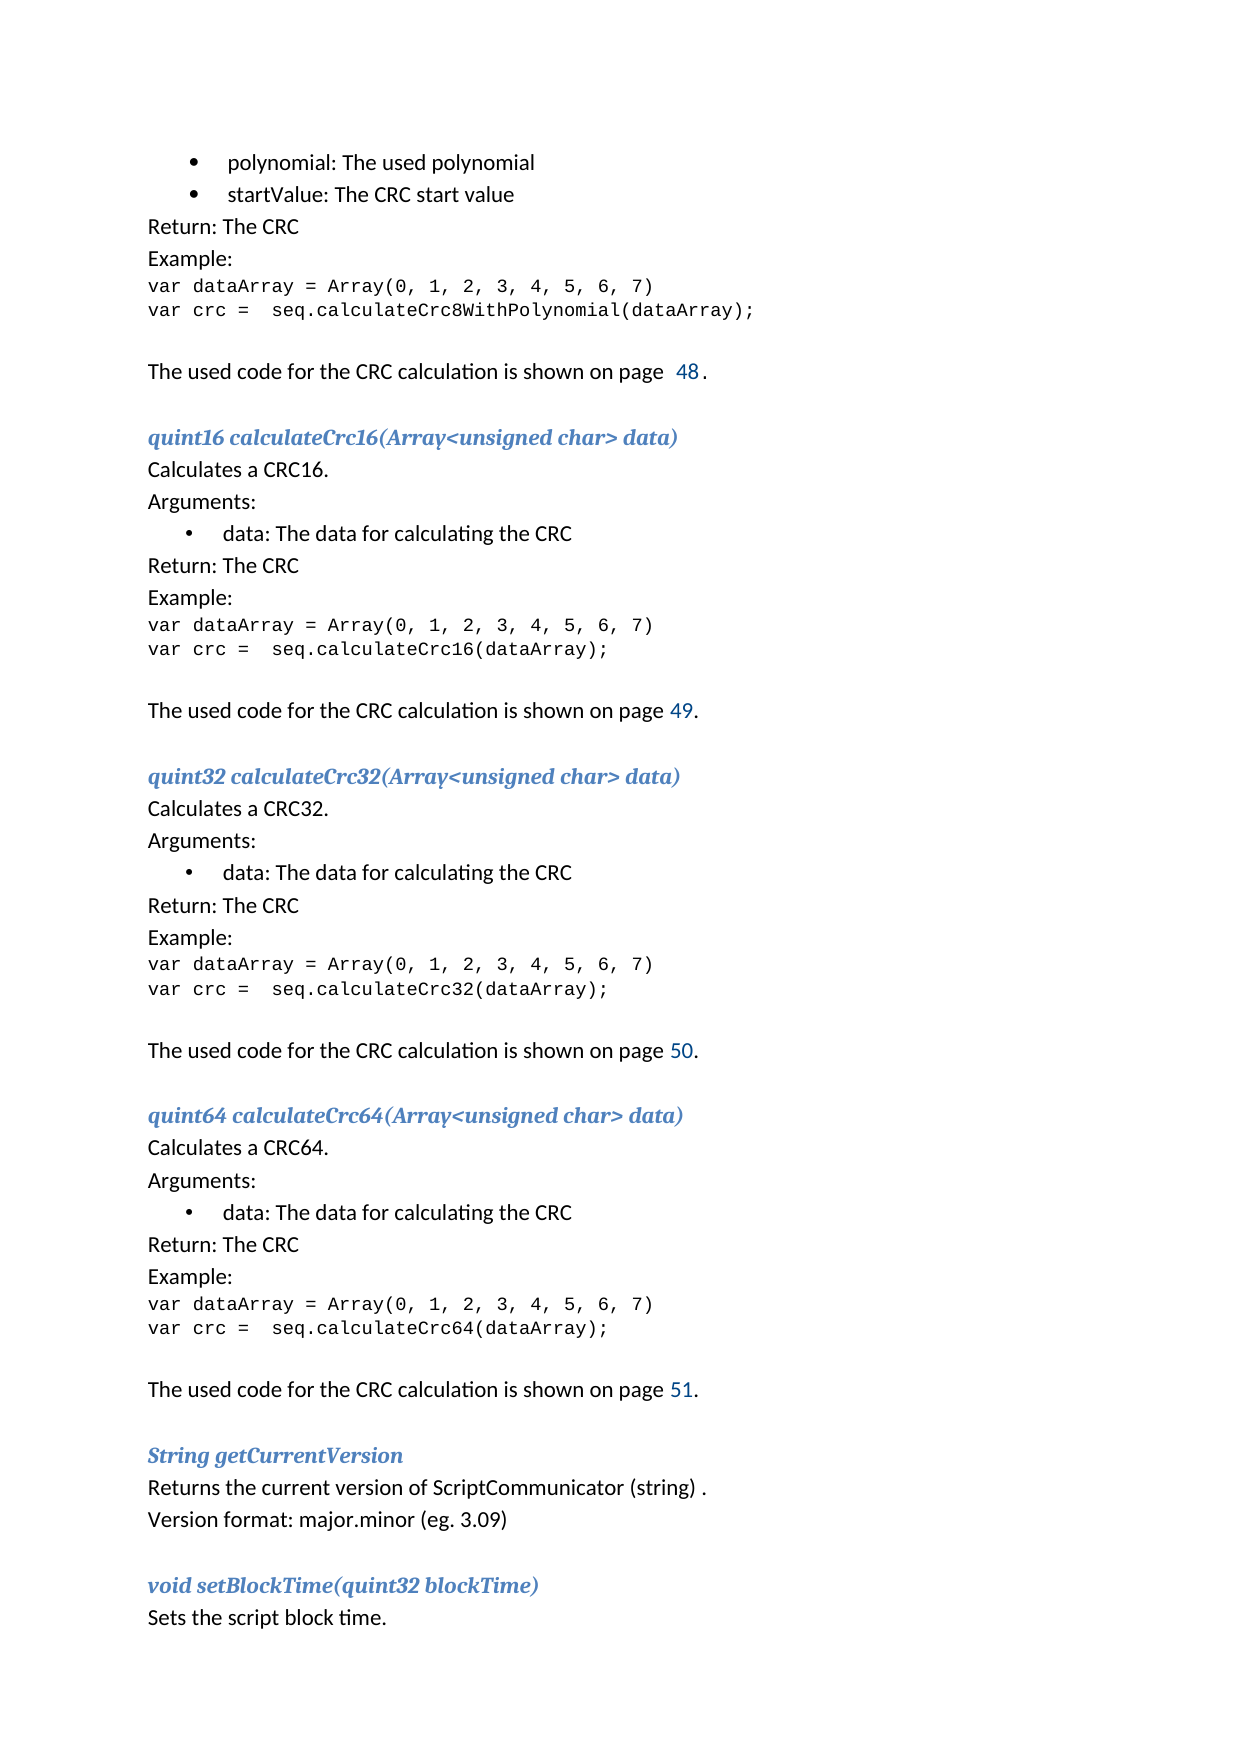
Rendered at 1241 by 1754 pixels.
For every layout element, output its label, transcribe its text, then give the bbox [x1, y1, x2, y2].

text The used code for the CRC calculation is shown on page 50. [148, 1036, 1093, 1064]
text var crc = seq.calculateCrc64(dataArray); [148, 1319, 1093, 1340]
list polynomial: The used polynomial [190, 148, 1093, 176]
list Example: [148, 923, 1093, 951]
subtitle void setBlockTime(quint32 blockTime) [148, 1572, 1093, 1599]
text var crc = seq.calculateCrc16(dataArray); [148, 640, 1093, 661]
text var dataArray = Array(0, 1, 2, 3, 4, 5, 6, 7) [148, 955, 1093, 976]
text var crc = seq.calculateCrc8WithPolynomial(dataArray); [148, 301, 1093, 322]
list Return: The CRC [148, 1230, 1093, 1258]
text var dataArray = Array(0, 1, 2, 3, 4, 5, 6, 7) [148, 616, 1093, 637]
text Example: [148, 244, 1093, 272]
subtitle quint16 calculateCrc16(Array<unsigned char> data) [148, 424, 1093, 451]
list Return: The CRC [148, 891, 1093, 919]
list startValue: The CRC start value [190, 180, 1093, 208]
text Sets the script block time. [148, 1603, 1093, 1631]
subtitle quint32 calculateCrc32(Array<unsigned char> data) [148, 764, 1093, 790]
list Example: [148, 1262, 1093, 1290]
text The used code for the CRC calculation is shown on page 48. [148, 357, 1093, 385]
text The used code for the CRC calculation is shown on page 51. [148, 1375, 1093, 1403]
list Arguments: [148, 487, 1093, 515]
list Arguments: [148, 826, 1093, 854]
text The used code for the CRC calculation is shown on page 49. [148, 697, 1093, 725]
text Returns the current version of ScriptCommunicator (string) . [148, 1473, 1093, 1501]
text Version format: major.minor (eg. 3.09) [148, 1505, 1093, 1533]
list Return: The CRC [148, 551, 1093, 579]
subtitle quint64 calculateCrc64(Array<unsigned char> data) [148, 1103, 1093, 1130]
text var dataArray = Array(0, 1, 2, 3, 4, 5, 6, 7) [148, 276, 1093, 298]
subtitle String getCurrentVersion [148, 1443, 1093, 1469]
list Calculates a CRC64. [148, 1133, 1093, 1162]
list Arguments: [148, 1166, 1093, 1194]
list Example: [148, 583, 1093, 612]
list Calculates a CRC16. [148, 455, 1093, 483]
text var dataArray = Array(0, 1, 2, 3, 4, 5, 6, 7) [148, 1294, 1093, 1316]
text var crc = seq.calculateCrc32(dataArray); [148, 979, 1093, 1001]
text Return: The CRC [148, 212, 1093, 240]
list data: The data for calculating the CRC [185, 519, 1093, 547]
list Calculates a CRC32. [148, 794, 1093, 822]
list data: The data for calculating the CRC [185, 858, 1093, 887]
list data: The data for calculating the CRC [185, 1198, 1093, 1226]
